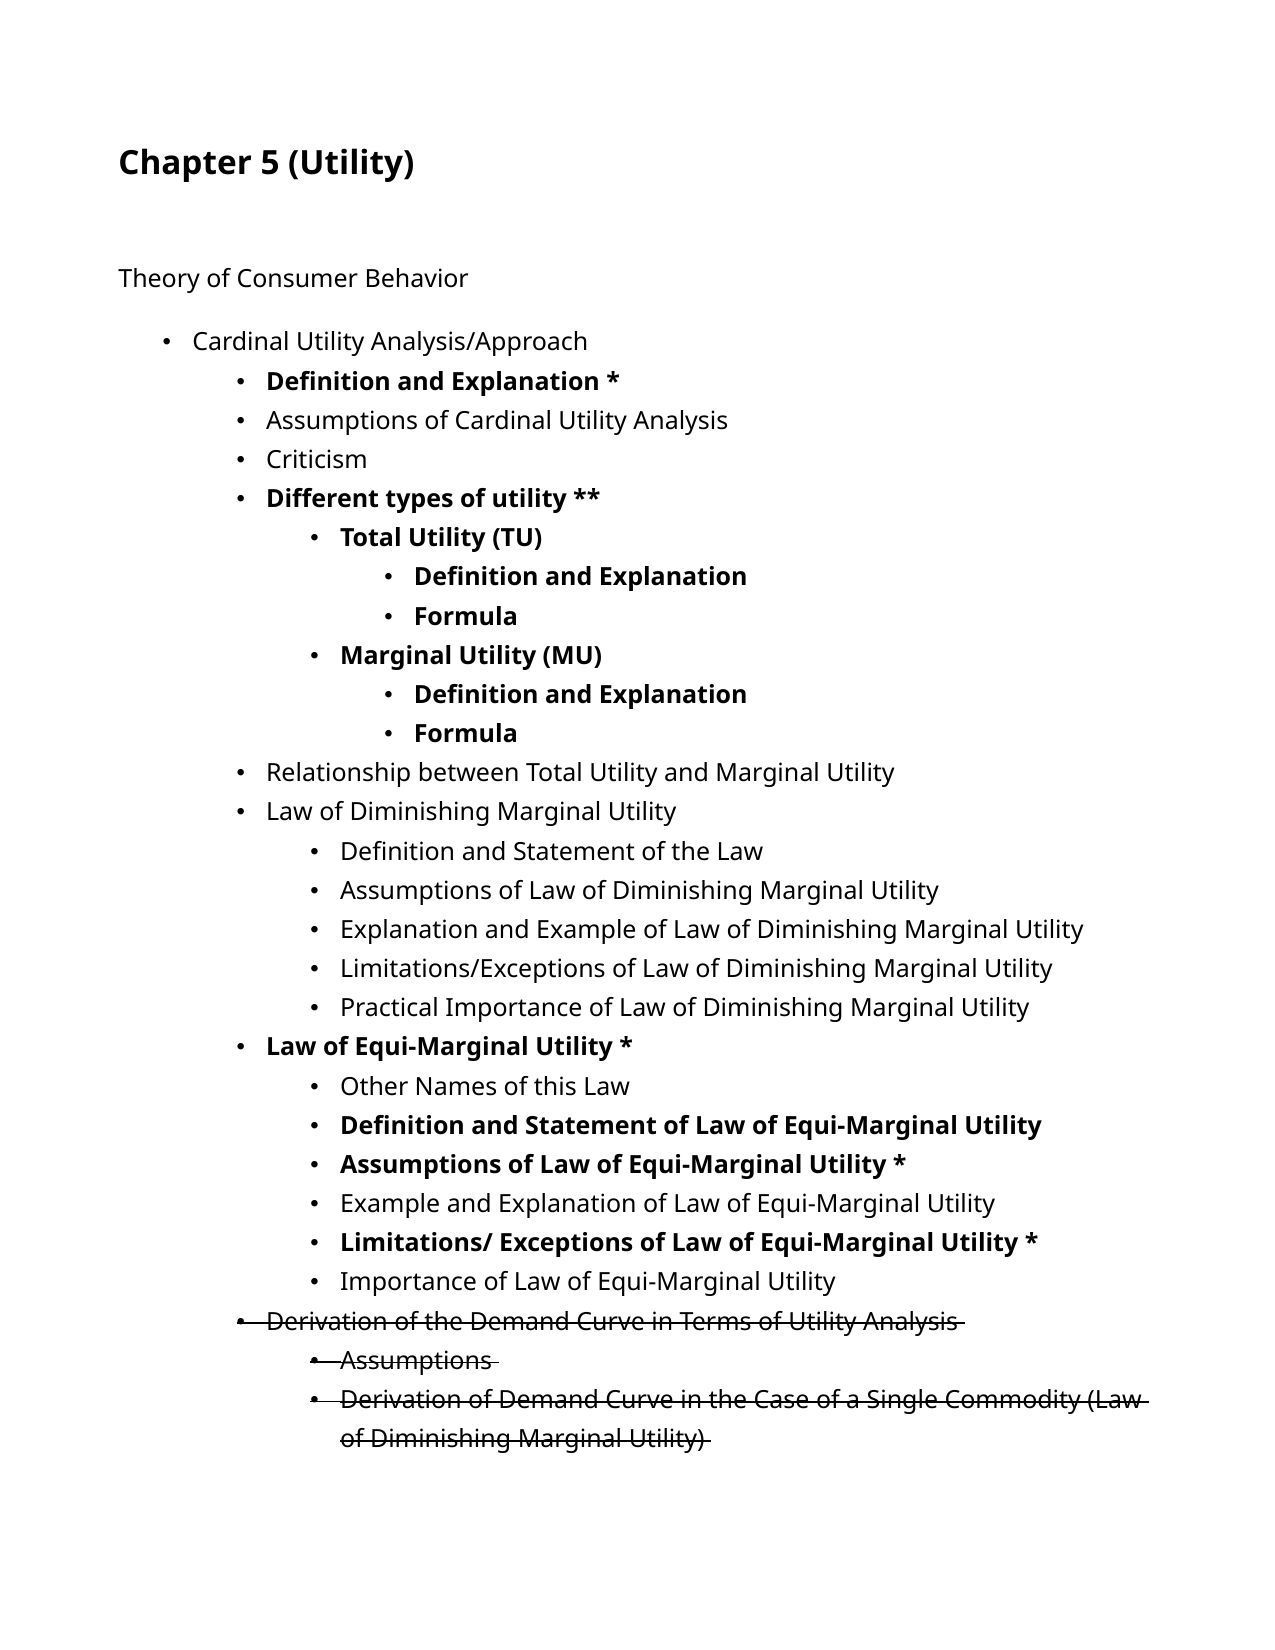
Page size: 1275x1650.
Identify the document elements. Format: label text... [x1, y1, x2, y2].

list Definition and Explanation [384, 676, 1157, 711]
list Assumptions [310, 1342, 1157, 1376]
list Law of Equi-Marginal Utility * [236, 1029, 1157, 1063]
list Criticism [236, 441, 1157, 476]
list Cardinal Utility Analysis/Approach [162, 324, 1157, 358]
list Assumptions of Law of Equi-Marginal Utility * [310, 1146, 1157, 1181]
list Limitations/ Exceptions of Law of Equi-Marginal Utility * [310, 1225, 1157, 1259]
list Derivation of the Demand Curve in Terms of Utility Analysis [236, 1303, 1157, 1337]
subtitle Chapter 5 (Utility) [118, 139, 1157, 184]
list Practical Importance of Law of Diminishing Marginal Utility [310, 990, 1157, 1024]
list Definition and Statement of the Law [310, 833, 1157, 867]
list Definition and Statement of Law of Equi-Marginal Utility [310, 1107, 1157, 1141]
list Explanation and Example of Law of Diminishing Marginal Utility [310, 911, 1157, 946]
text Theory of Consumer Behavior [118, 260, 1157, 294]
list Different types of utility ** [236, 481, 1157, 515]
list Total Utility (TU) [310, 520, 1157, 554]
list Assumptions of Cardinal Utility Analysis [236, 402, 1157, 436]
list Derivation of Demand Curve in the Case of a Single Commodity (Law of Diminishing Marginal Utility) [310, 1381, 1157, 1455]
list Definition and Explanation [384, 559, 1157, 593]
list Relationship between Total Utility and Marginal Utility [236, 755, 1157, 789]
list Importance of Law of Equi-Marginal Utility [310, 1264, 1157, 1298]
list Example and Explanation of Law of Equi-Marginal Utility [310, 1186, 1157, 1220]
list Other Names of this Law [310, 1068, 1157, 1102]
list Law of Diminishing Marginal Utility [236, 794, 1157, 828]
list Assumptions of Law of Diminishing Marginal Utility [310, 872, 1157, 906]
list Marginal Utility (MU) [310, 637, 1157, 671]
list Limitations/Exceptions of Law of Diminishing Marginal Utility [310, 951, 1157, 985]
list Formula [384, 598, 1157, 632]
list Definition and Explanation * [236, 363, 1157, 397]
list Formula [384, 716, 1157, 750]
